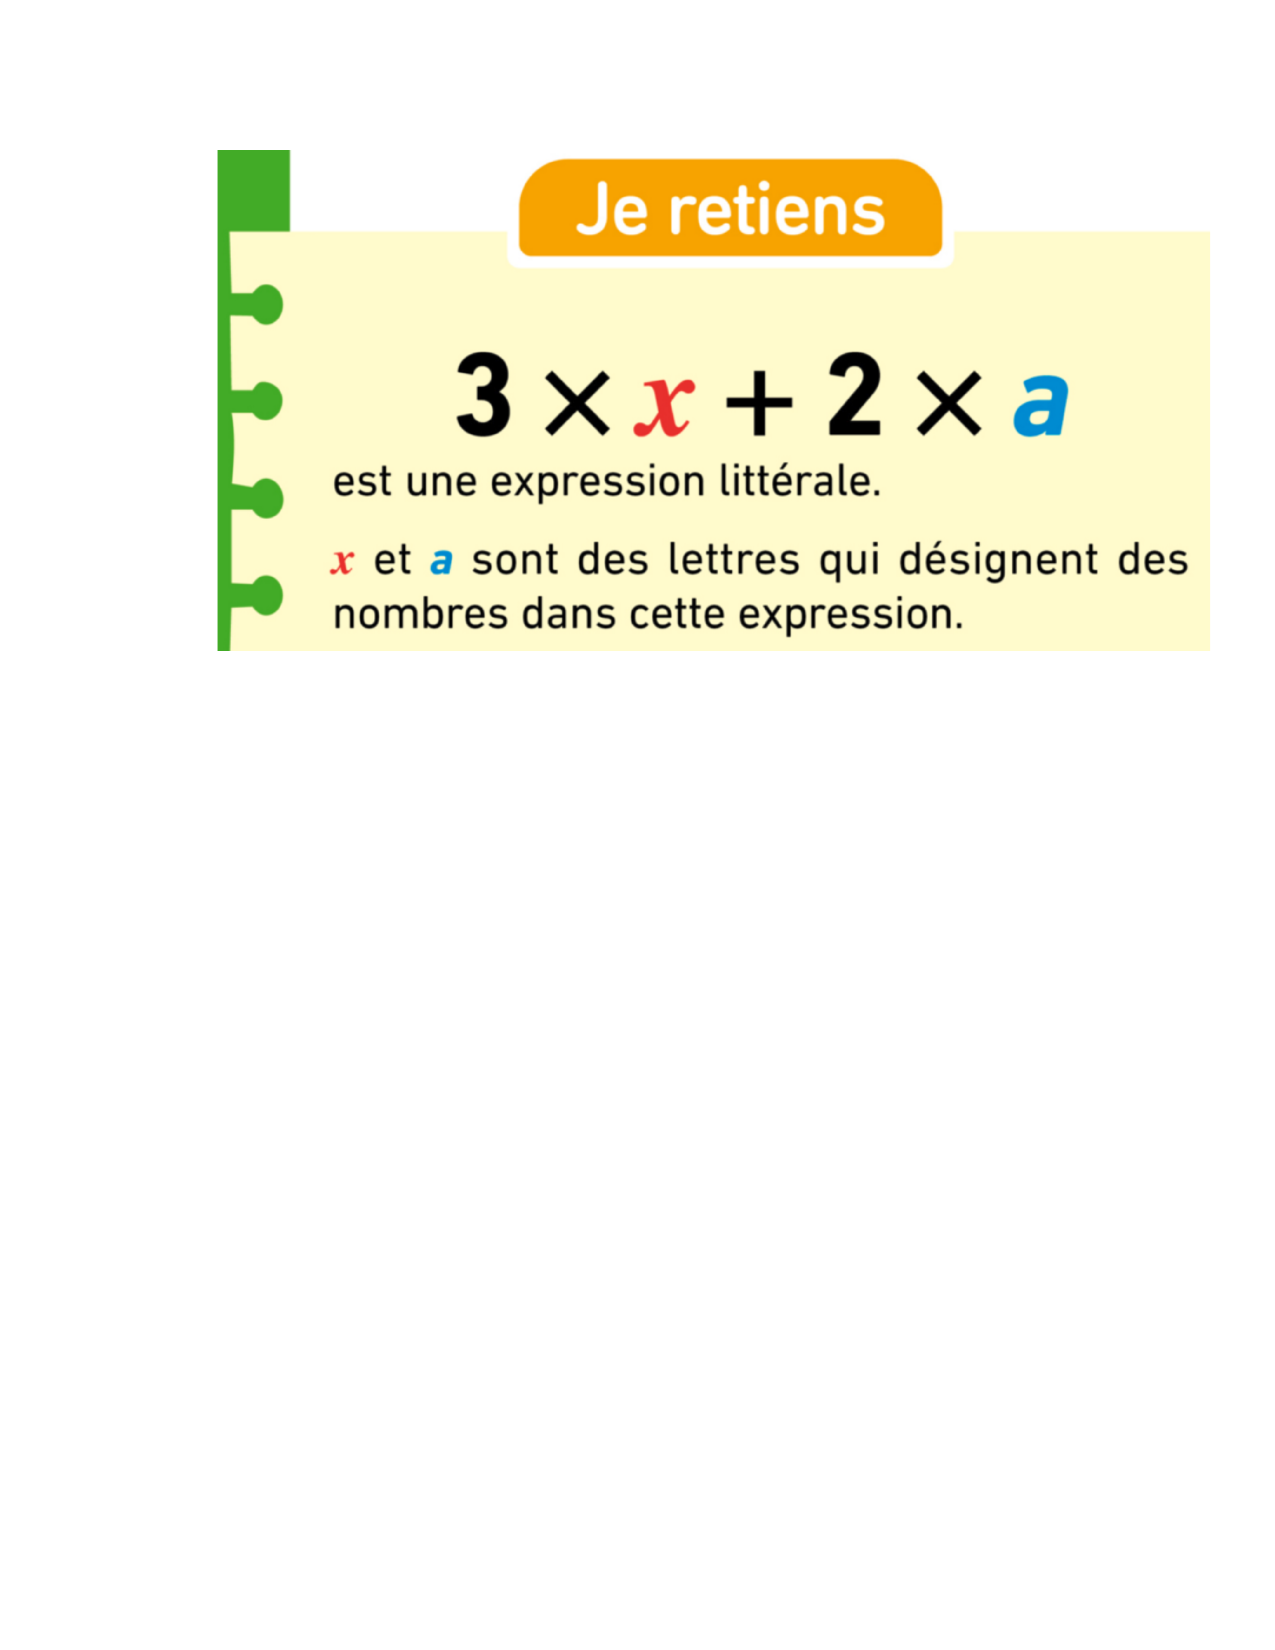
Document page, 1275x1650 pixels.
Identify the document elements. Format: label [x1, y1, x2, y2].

picture [206, 150, 1211, 651]
